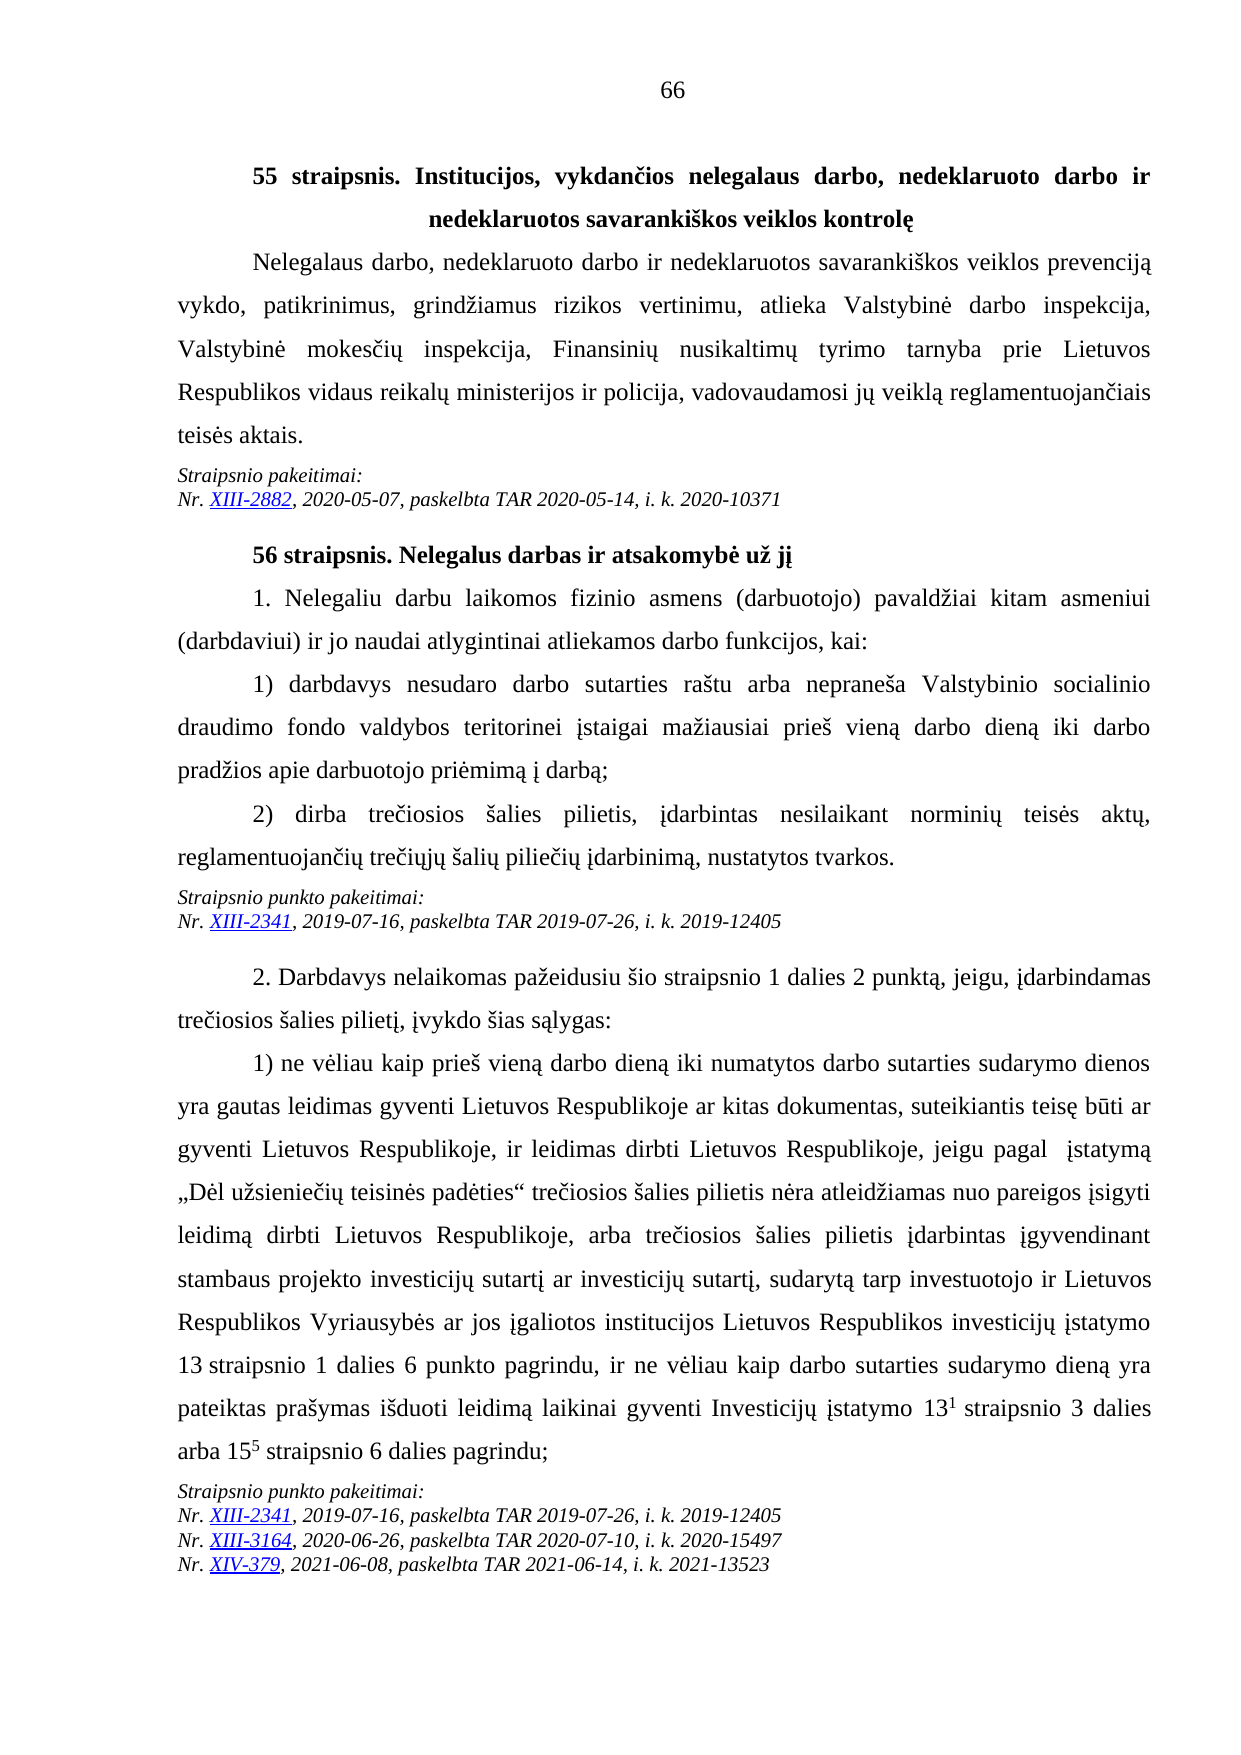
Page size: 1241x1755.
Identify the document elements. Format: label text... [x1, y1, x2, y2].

text Nr. XIII-3164, 2020-06-26, paskelbta TAR 2020-07-10, i. k. 2020-15497 [177, 1527, 1152, 1552]
text Nr. XIII-2341, 2019-07-16, paskelbta TAR 2019-07-26, i. k. 2019-12405 [177, 1503, 1152, 1527]
text 2) dirba trečiosios šalies pilietis, įdarbintas nesilaikant norminių teisės aktų, reglamentuojančių trečiųjų šalių piliečių įdarbinimą, nustatytos tvarkos. [177, 799, 1152, 871]
text Straipsnio punkto pakeitimai: [177, 885, 1152, 909]
text 1) darbdavys nesudaro darbo sutarties raštu arba nepraneša Valstybinio socialinio draudimo fondo valdybos teritorinei įstaigai mažiausiai prieš vieną darbo dieną iki darbo pradžios apie darbuotojo priėmimą į darbą; [177, 669, 1152, 784]
text 1. Nelegaliu darbu laikomos fizinio asmens (darbuotojo) pavaldžiai kitam asmeniui (darbdaviui) ir jo naudai atlygintinai atliekamos darbo funkcijos, kai: [177, 583, 1152, 655]
text Straipsnio pakeitimai: [177, 463, 1152, 487]
text 56 straipsnis. Nelegalus darbas ir atsakomybė už jį [177, 540, 1152, 569]
text Nelegalaus darbo, nedeklaruoto darbo ir nedeklaruotos savarankiškos veiklos prevenciją vykdo, patikrinimus, grindžiamus rizikos vertinimu, atlieka Valstybinė darbo inspekcija, Valstybinė mokesčių inspekcija, Finansinių nusikaltimų tyrimo tarnyba prie Lietuvos Respublikos vidaus reikalų ministerijos ir policija, vadovaudamosi jų veiklą reglamentuojančiais teisės aktais. [177, 247, 1152, 449]
text 2. Darbdavys nelaikomas pažeidusiu šio straipsnio 1 dalies 2 punktą, jeigu, įdarbindamas trečiosios šalies pilietį, įvykdo šias sąlygas: [177, 962, 1152, 1034]
text 55 straipsnis. Institucijos, vykdančios nelegalaus darbo, nedeklaruoto darbo ir nedeklaruotos savarankiškos veiklos kontrolę [252, 161, 1152, 233]
text Straipsnio punkto pakeitimai: [177, 1479, 1152, 1503]
text Nr. XIII-2882, 2020-05-07, paskelbta TAR 2020-05-14, i. k. 2020-10371 [177, 487, 1152, 511]
text Nr. XIII-2341, 2019-07-16, paskelbta TAR 2019-07-26, i. k. 2019-12405 [177, 909, 1152, 933]
text 1) ne vėliau kaip prieš vieną darbo dieną iki numatytos darbo sutarties sudarymo dienos yra gautas leidimas gyventi Lietuvos Respublikoje ar kitas dokumentas, suteikiantis teisę būti ar gyventi Lietuvos Respublikoje, ir leidimas dirbti Lietuvos Respublikoje, jeigu pagal įstatymą „Dėl užsieniečių teisinės padėties“ trečiosios šalies pilietis nėra atleidžiamas nuo pareigos įsigyti leidimą dirbti Lietuvos Respublikoje, arba trečiosios šalies pilietis įdarbintas įgyvendinant stambaus projekto investicijų sutartį ar investicijų sutartį, sudarytą tarp investuotojo ir Lietuvos Respublikos Vyriausybės ar jos įgaliotos institucijos Lietuvos Respublikos investicijų įstatymo 13 straipsnio 1 dalies 6 punkto pagrindu, ir ne vėliau kaip darbo sutarties sudarymo dieną yra pateiktas prašymas išduoti leidimą laikinai gyventi Investicijų įstatymo 131 straipsnio 3 dalies arba 155 straipsnio 6 dalies pagrindu; [177, 1048, 1152, 1465]
text Nr. XIV-379, 2021-06-08, paskelbta TAR 2021-06-14, i. k. 2021-13523 [177, 1552, 1152, 1576]
